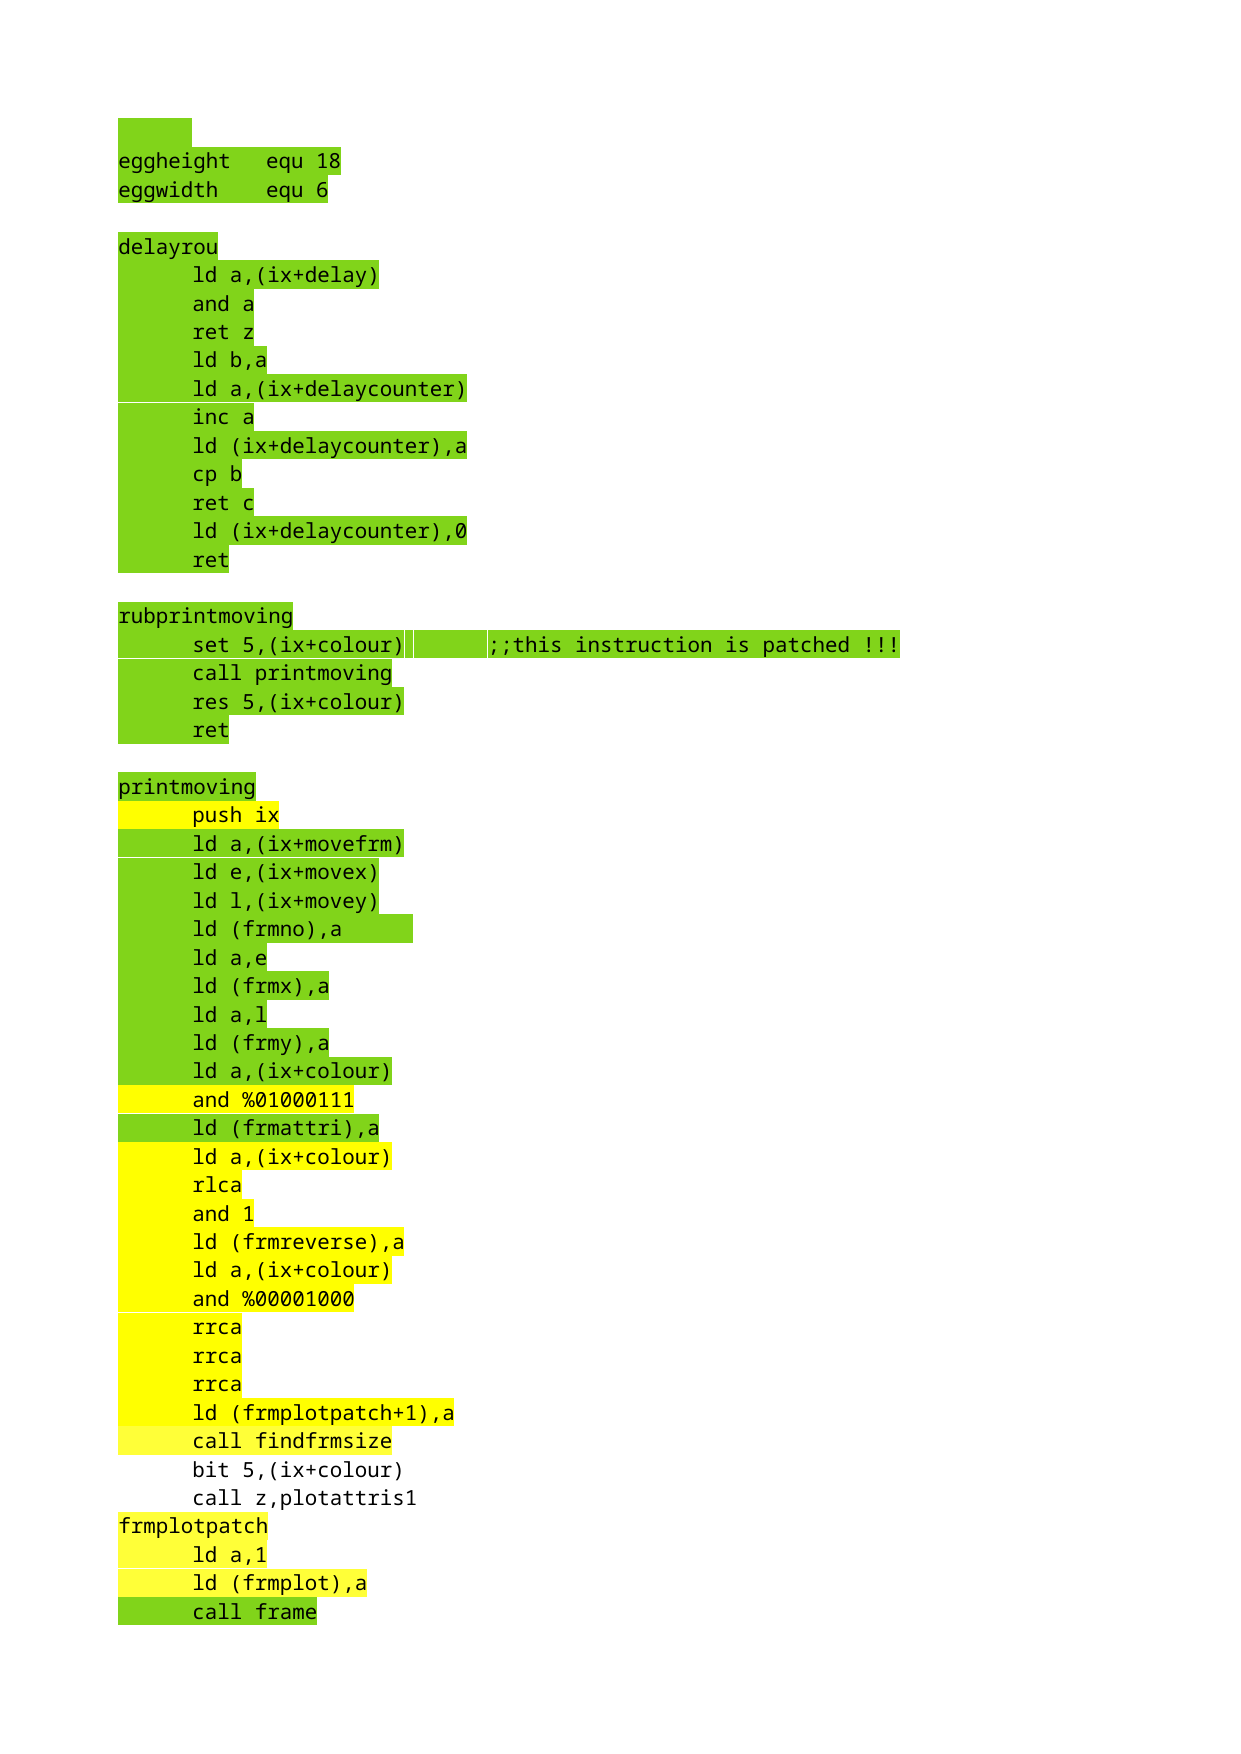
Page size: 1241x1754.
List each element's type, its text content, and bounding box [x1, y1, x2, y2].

text rlca [118, 1170, 1122, 1199]
text printmoving [118, 772, 1122, 801]
text ld (frmattri),a [118, 1113, 1122, 1142]
text and %00001000 [118, 1284, 1122, 1312]
text ld a,e [118, 943, 1122, 971]
text call findfrmsize [118, 1426, 1122, 1455]
text rrca [118, 1341, 1122, 1369]
text frmplotpatch [118, 1512, 1122, 1540]
text inc a [118, 402, 1122, 431]
text ld a,1 [118, 1540, 1122, 1568]
text ld (frmplotpatch+1),a [118, 1398, 1122, 1426]
text ld (frmy),a [118, 1028, 1122, 1057]
text eggheight equ 18 [118, 147, 1122, 175]
text call printmoving [118, 658, 1122, 687]
text and a [118, 289, 1122, 317]
text eggwidth equ 6 [118, 175, 1122, 203]
text rrca [118, 1369, 1122, 1398]
text ret [118, 545, 1122, 573]
text ld e,(ix+movex) [118, 857, 1122, 886]
text ld a,(ix+colour) [118, 1057, 1122, 1085]
text delayrou [118, 232, 1122, 260]
text ld (frmno),a [118, 914, 1122, 943]
text set 5,(ix+colour) ;;this instruction is patched !!! [118, 630, 1122, 658]
text cp b [118, 459, 1122, 488]
text rubprintmoving [118, 602, 1122, 630]
text ld a,l [118, 1000, 1122, 1028]
text ld a,(ix+colour) [118, 1256, 1122, 1284]
text ld (frmx),a [118, 971, 1122, 1000]
text ld (frmreverse),a [118, 1227, 1122, 1256]
text ld a,(ix+delaycounter) [118, 374, 1122, 402]
text res 5,(ix+colour) [118, 687, 1122, 715]
text ret c [118, 488, 1122, 516]
text rrca [118, 1312, 1122, 1341]
text ld b,a [118, 346, 1122, 374]
text ret [118, 715, 1122, 744]
text ld (ix+delaycounter),a [118, 431, 1122, 459]
text ld a,(ix+movefrm) [118, 829, 1122, 857]
text ld l,(ix+movey) [118, 886, 1122, 914]
text bit 5,(ix+colour) [118, 1455, 1122, 1483]
text ld (ix+delaycounter),0 [118, 516, 1122, 545]
text ld a,(ix+colour) [118, 1142, 1122, 1170]
text ld a,(ix+delay) [118, 260, 1122, 289]
text ld (frmplot),a [118, 1568, 1122, 1597]
text and %01000111 [118, 1085, 1122, 1113]
text ret z [118, 317, 1122, 346]
text call frame [118, 1597, 1122, 1625]
text push ix [118, 801, 1122, 829]
text and 1 [118, 1199, 1122, 1227]
text call z,plotattris1 [118, 1483, 1122, 1512]
